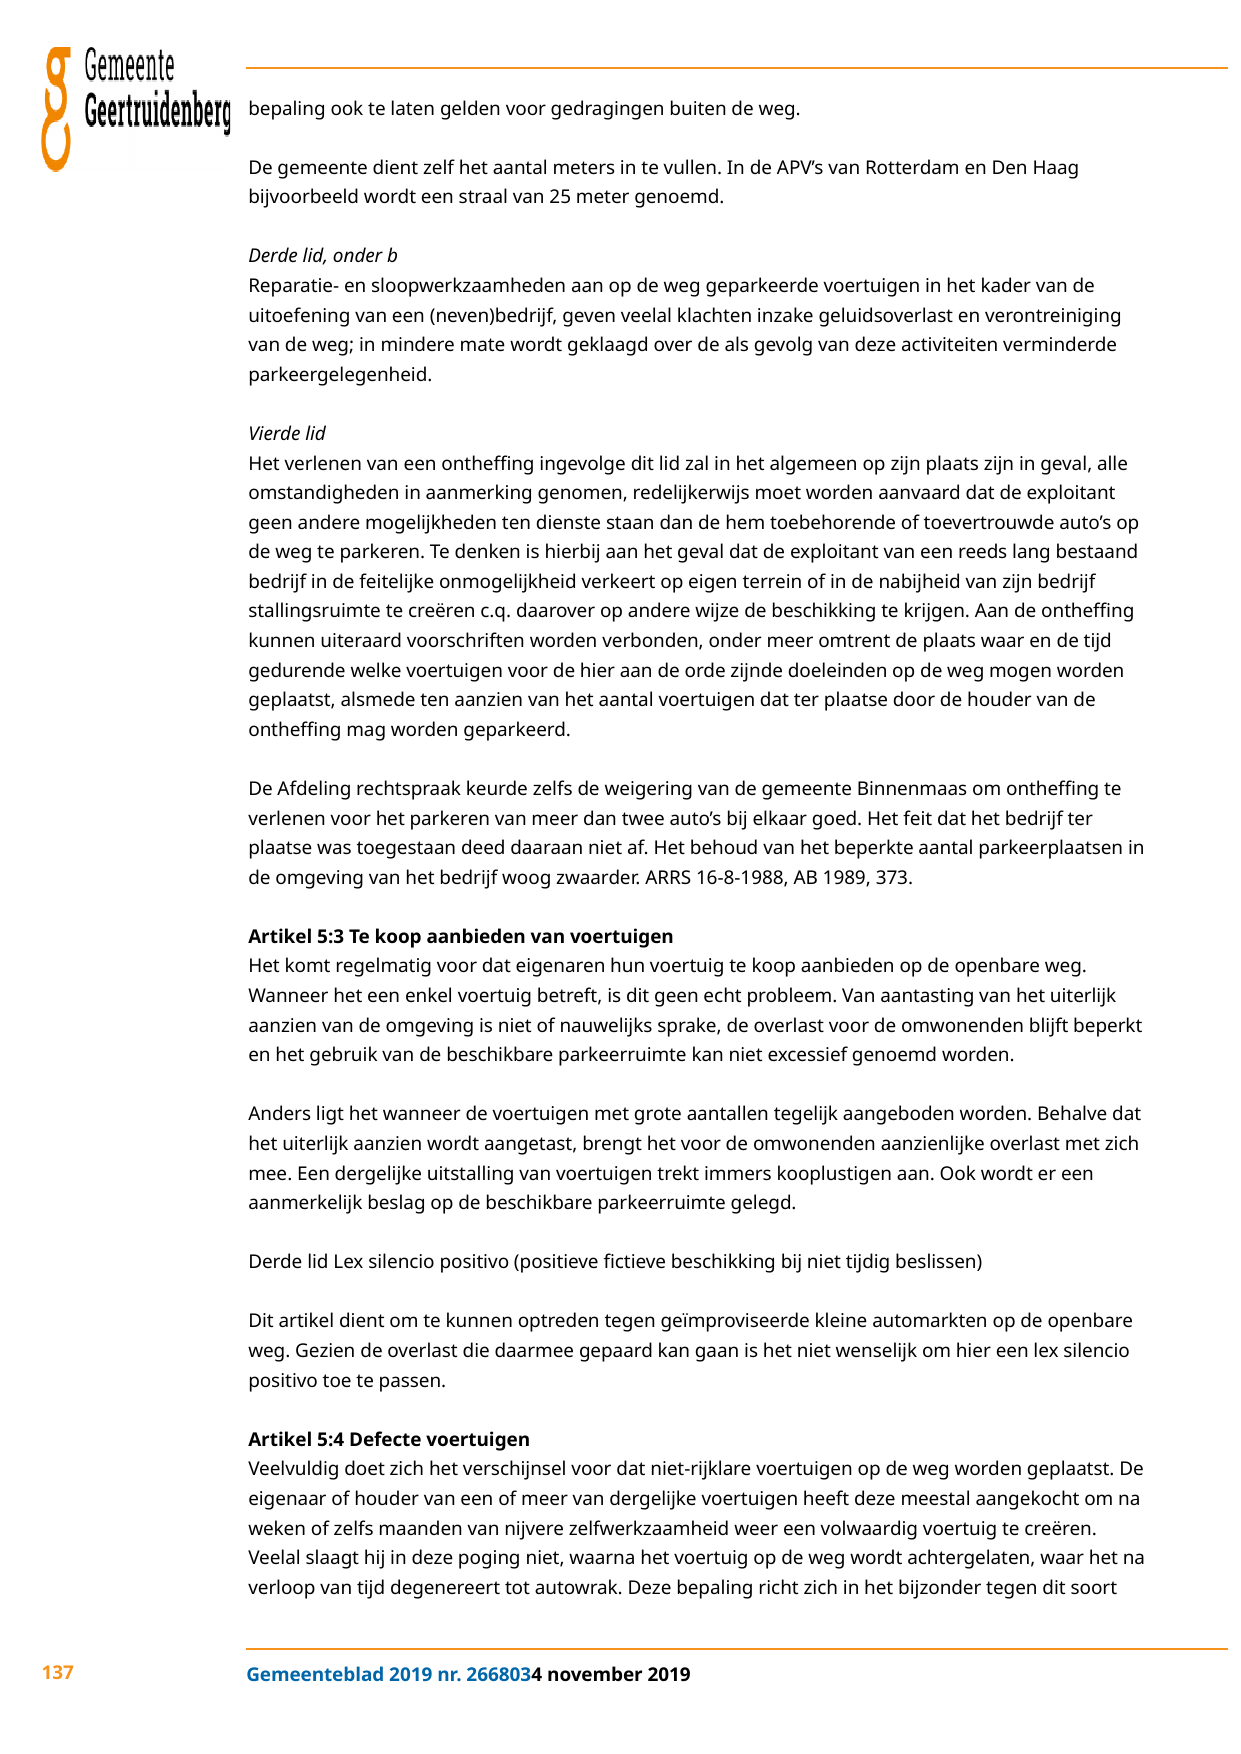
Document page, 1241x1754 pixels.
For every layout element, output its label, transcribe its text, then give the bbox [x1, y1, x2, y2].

text Het komt regelmatig voor dat eigenaren hun voertuig te koop aanbieden op de openbare weg. Wanneer het een enkel voertuig betreft, is dit geen echt probleem. Van aantasting van het uiterlijk aanzien van de omgeving is niet of nauwelijks sprake, de overlast voor de omwonenden blijft beperkt en het gebruik van de beschikbare parkeerruimte kan niet excessief genoemd worden. [248, 953, 1152, 1067]
text Vierde lid [248, 420, 1152, 446]
text Veelvuldig doet zich het verschijnsel voor dat niet-rijklare voertuigen op de weg worden geplaatst. De eigenaar of houder van een of meer van dergelijke voertuigen heeft deze meestal aangekocht om na weken of zelfs maanden van nijvere zelfwerkzaamheid weer een volwaardig voertuig te creëren. Veelal slaagt hij in deze poging niet, waarna het voertuig op de weg wordt achtergelaten, waar het na verloop van tijd degenereert tot autowrak. Deze bepaling richt zich in het bijzonder tegen dit soort [248, 1456, 1152, 1600]
text Het verlenen van een ontheffing ingevolge dit lid zal in het algemeen op zijn plaats zijn in geval, alle omstandigheden in aanmerking genomen, redelijkerwijs moet worden aanvaard dat de exploitant geen andere mogelijkheden ten dienste staan dan de hem toebehorende of toevertrouwde auto’s op de weg te parkeren. Te denken is hierbij aan het geval dat de exploitant van een reeds lang bestaand bedrijf in de feitelijke onmogelijkheid verkeert op eigen terrein of in de nabijheid van zijn bedrijf stallingsruimte te creëren c.q. daarover op andere wijze de beschikking te krijgen. Aan de ontheffing kunnen uiteraard voorschriften worden verbonden, onder meer omtrent de plaats waar en de tijd gedurende welke voertuigen voor de hier aan de orde zijnde doeleinden op de weg mogen worden geplaatst, alsmede ten aanzien van het aantal voertuigen dat ter plaatse door de houder van de ontheffing mag worden geparkeerd. [248, 450, 1152, 742]
text Derde lid, onder b [248, 243, 1152, 268]
text Reparatie- en sloopwerkzaamheden aan op de weg geparkeerde voertuigen in het kader van de uitoefening van een (neven)bedrijf, geven veelal klachten inzake geluidsoverlast en verontreiniging van de weg; in mindere mate wordt geklaagd over de als gevolg van deze activiteiten verminderde parkeergelegenheid. [248, 272, 1152, 387]
picture [41, 47, 231, 172]
text Artikel 5:3 Te koop aanbieden van voertuigen [248, 923, 1152, 949]
text Anders ligt het wanneer de voertuigen met grote aantallen tegelijk aangeboden worden. Behalve dat het uiterlijk aanzien wordt aangetast, brengt het voor de omwonenden aanzienlijke overlast met zich mee. Een dergelijke uitstalling van voertuigen trekt immers kooplustigen aan. Ook wordt er een aanmerkelijk beslag op de beschikbare parkeerruimte gelegd. [248, 1101, 1152, 1215]
text bepaling ook te laten gelden voor gedragingen buiten de weg. [248, 95, 1152, 121]
text Dit artikel dient om te kunnen optreden tegen geïmproviseerde kleine automarkten op de openbare weg. Gezien de overlast die daarmee gepaard kan gaan is het niet wenselijk om hier een lex silencio positivo toe te passen. [248, 1308, 1152, 1393]
text Artikel 5:4 Defecte voertuigen [248, 1426, 1152, 1452]
text Derde lid Lex silencio positivo (positieve fictieve beschikking bij niet tijdig beslissen) [248, 1248, 1152, 1274]
text De Afdeling rechtspraak keurde zelfs de weigering van de gemeente Binnenmaas om ontheffing te verlenen voor het parkeren van meer dan twee auto’s bij elkaar goed. Het feit dat het bedrijf ter plaatse was toegestaan deed daaraan niet af. Het behoud van het beperkte aantal parkeerplaatsen in de omgeving van het bedrijf woog zwaarder. ARRS 16-8-1988, AB 1989, 373. [248, 775, 1152, 890]
text De gemeente dient zelf het aantal meters in te vullen. In de APV’s van Rotterdam en Den Haag bijvoorbeeld wordt een straal van 25 meter genoemd. [248, 154, 1152, 209]
